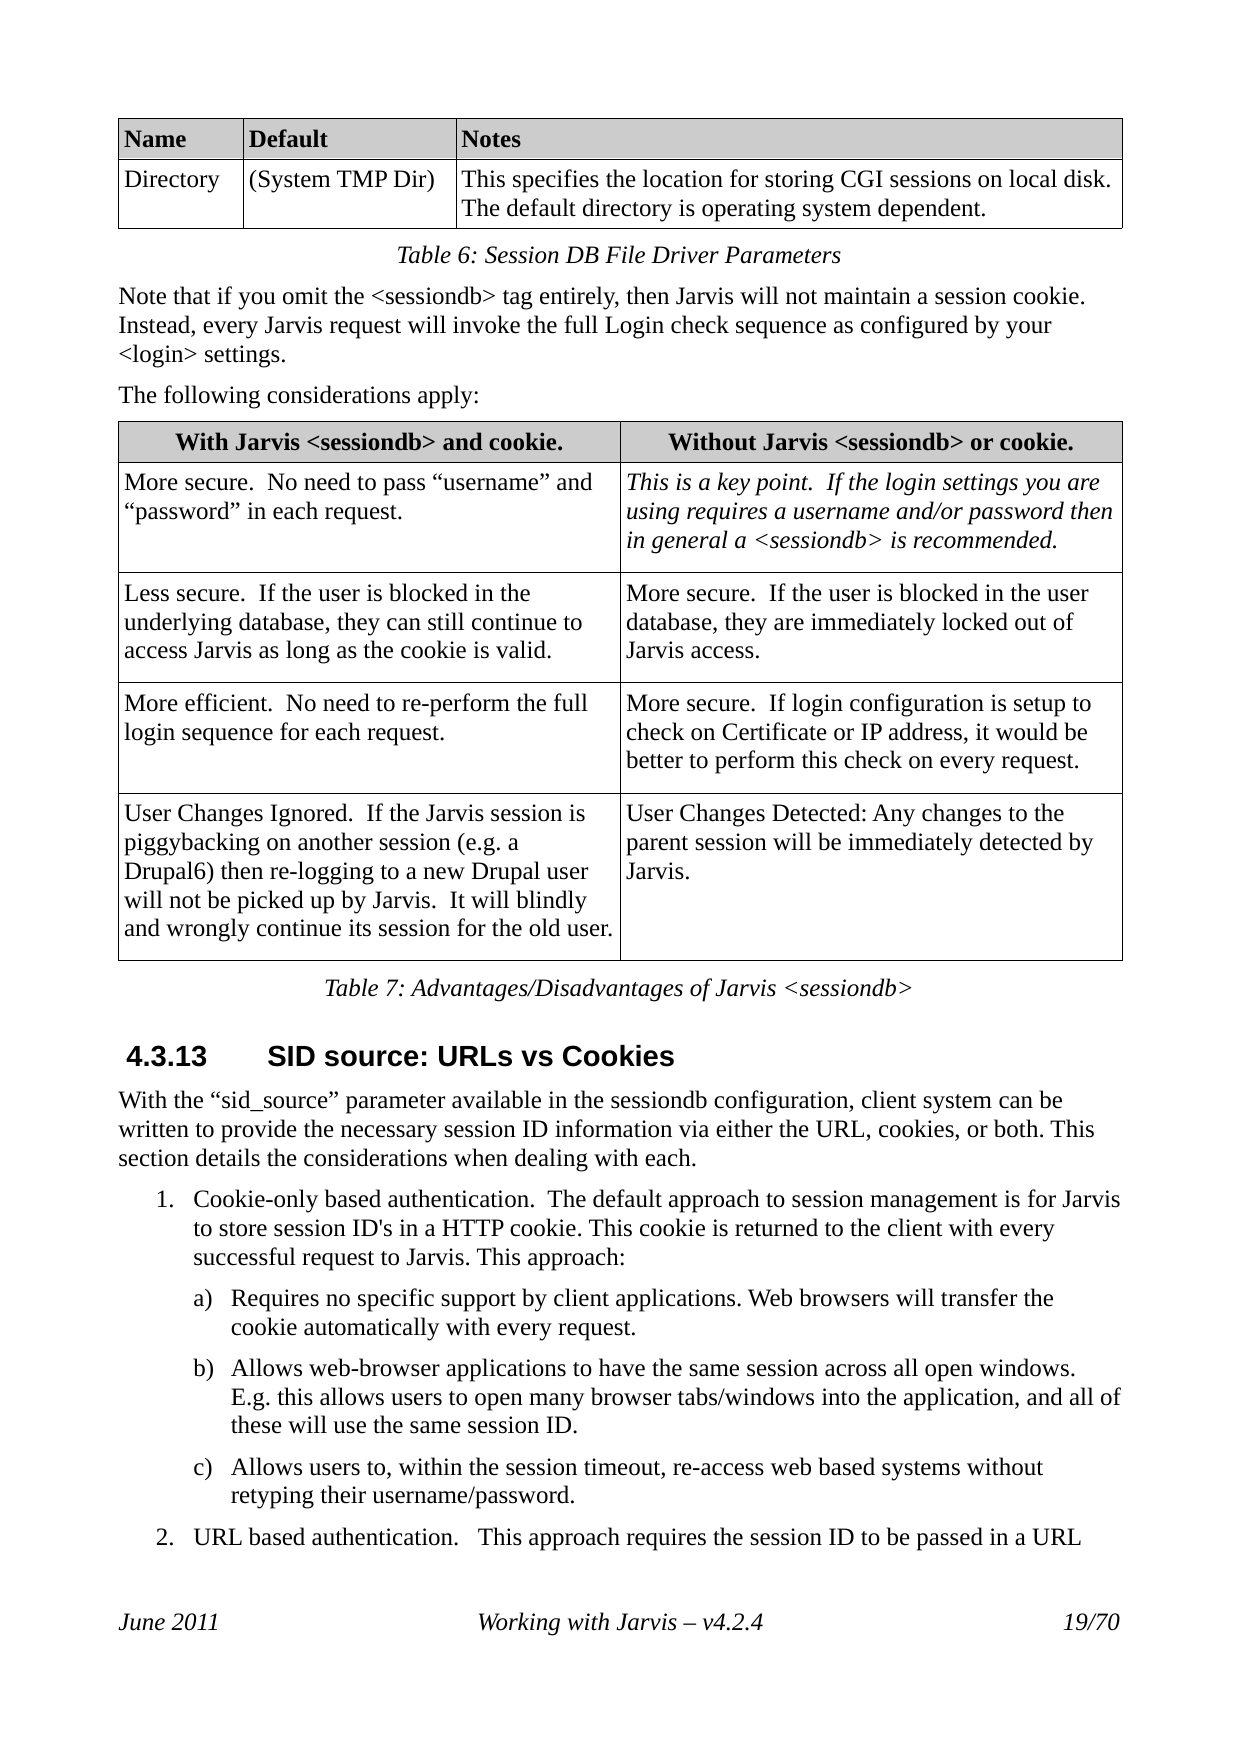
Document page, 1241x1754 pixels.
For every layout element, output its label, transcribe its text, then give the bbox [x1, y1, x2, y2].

text The following considerations apply: [118, 380, 1122, 409]
table_cell More secure. If login configuration is setup to check on Certificate or IP address, it would be better to perform this check on every request. [621, 683, 1122, 793]
table_cell User Changes Ignored. If the Jarvis session is piggybacking on another session (e.g. a Drupal6) then re-logging to a new Drupal user will not be picked up by Jarvis. It will blindly and wrongly continue its session for the old user. [119, 794, 620, 960]
table_cell Less secure. If the user is blocked in the underlying database, they can still continue to access Jarvis as long as the cookie is valid. [119, 573, 620, 682]
list URL based authentication. This approach requires the session ID to be passed in a URL [156, 1522, 1122, 1550]
text With the “sid_source” parameter available in the sessiondb configuration, client system can be written to provide the necessary session ID information via either the URL, cookies, or both. This section details the considerations when dealing with each. [118, 1085, 1122, 1172]
table_cell (System TMP Dir) [244, 160, 456, 227]
table_cell Directory [119, 160, 243, 227]
list Cookie-only based authentication. The default approach to session management is for Jarvis to store session ID's in a HTTP cookie. This cookie is returned to the client with every successful request to Jarvis. This approach: [156, 1184, 1122, 1270]
table_header Default [244, 119, 456, 158]
table_header Name [119, 119, 243, 158]
list Allows users to, within the session timeout, re-access web based systems without retyping their username/password. [193, 1452, 1122, 1509]
table_header With Jarvis <sessiondb> and cookie. [119, 422, 620, 462]
table_header Notes [457, 119, 1122, 158]
table_cell More secure. No need to pass “username” and “password” in each request. [119, 463, 620, 572]
list Requires no specific support by client applications. Web browsers will transfer the cookie automatically with every request. [193, 1283, 1122, 1340]
table_cell More secure. If the user is blocked in the user database, they are immediately locked out of Jarvis access. [621, 573, 1122, 682]
table_cell User Changes Detected: Any changes to the parent session will be immediately detected by Jarvis. [621, 794, 1122, 960]
table_cell This specifies the location for storing CGI sessions on local disk. The default directory is operating system dependent. [457, 160, 1122, 227]
text Table 6: Session DB File Driver Parameters [118, 240, 1122, 269]
table_cell More efficient. No need to re-perform the full login sequence for each request. [119, 683, 620, 793]
text Note that if you omit the <sessiondb> tag entirely, then Jarvis will not maintain a session cookie. Instead, every Jarvis request will invoke the full Login check sequence as configured by your <login> settings. [118, 281, 1122, 368]
text Table 7: Advantages/Disadvantages of Jarvis <sessiondb> [118, 973, 1122, 1002]
subtitle SID source: URLs vs Cookies [118, 1039, 1122, 1073]
table_cell This is a key point. If the login settings you are using requires a username and/or password then in general a <sessiondb> is recommended. [621, 463, 1122, 572]
table_header Without Jarvis <sessiondb> or cookie. [621, 422, 1122, 462]
list Allows web-browser applications to have the same session across all open windows. E.g. this allows users to open many browser tabs/windows into the application, and all of these will use the same session ID. [193, 1353, 1122, 1439]
